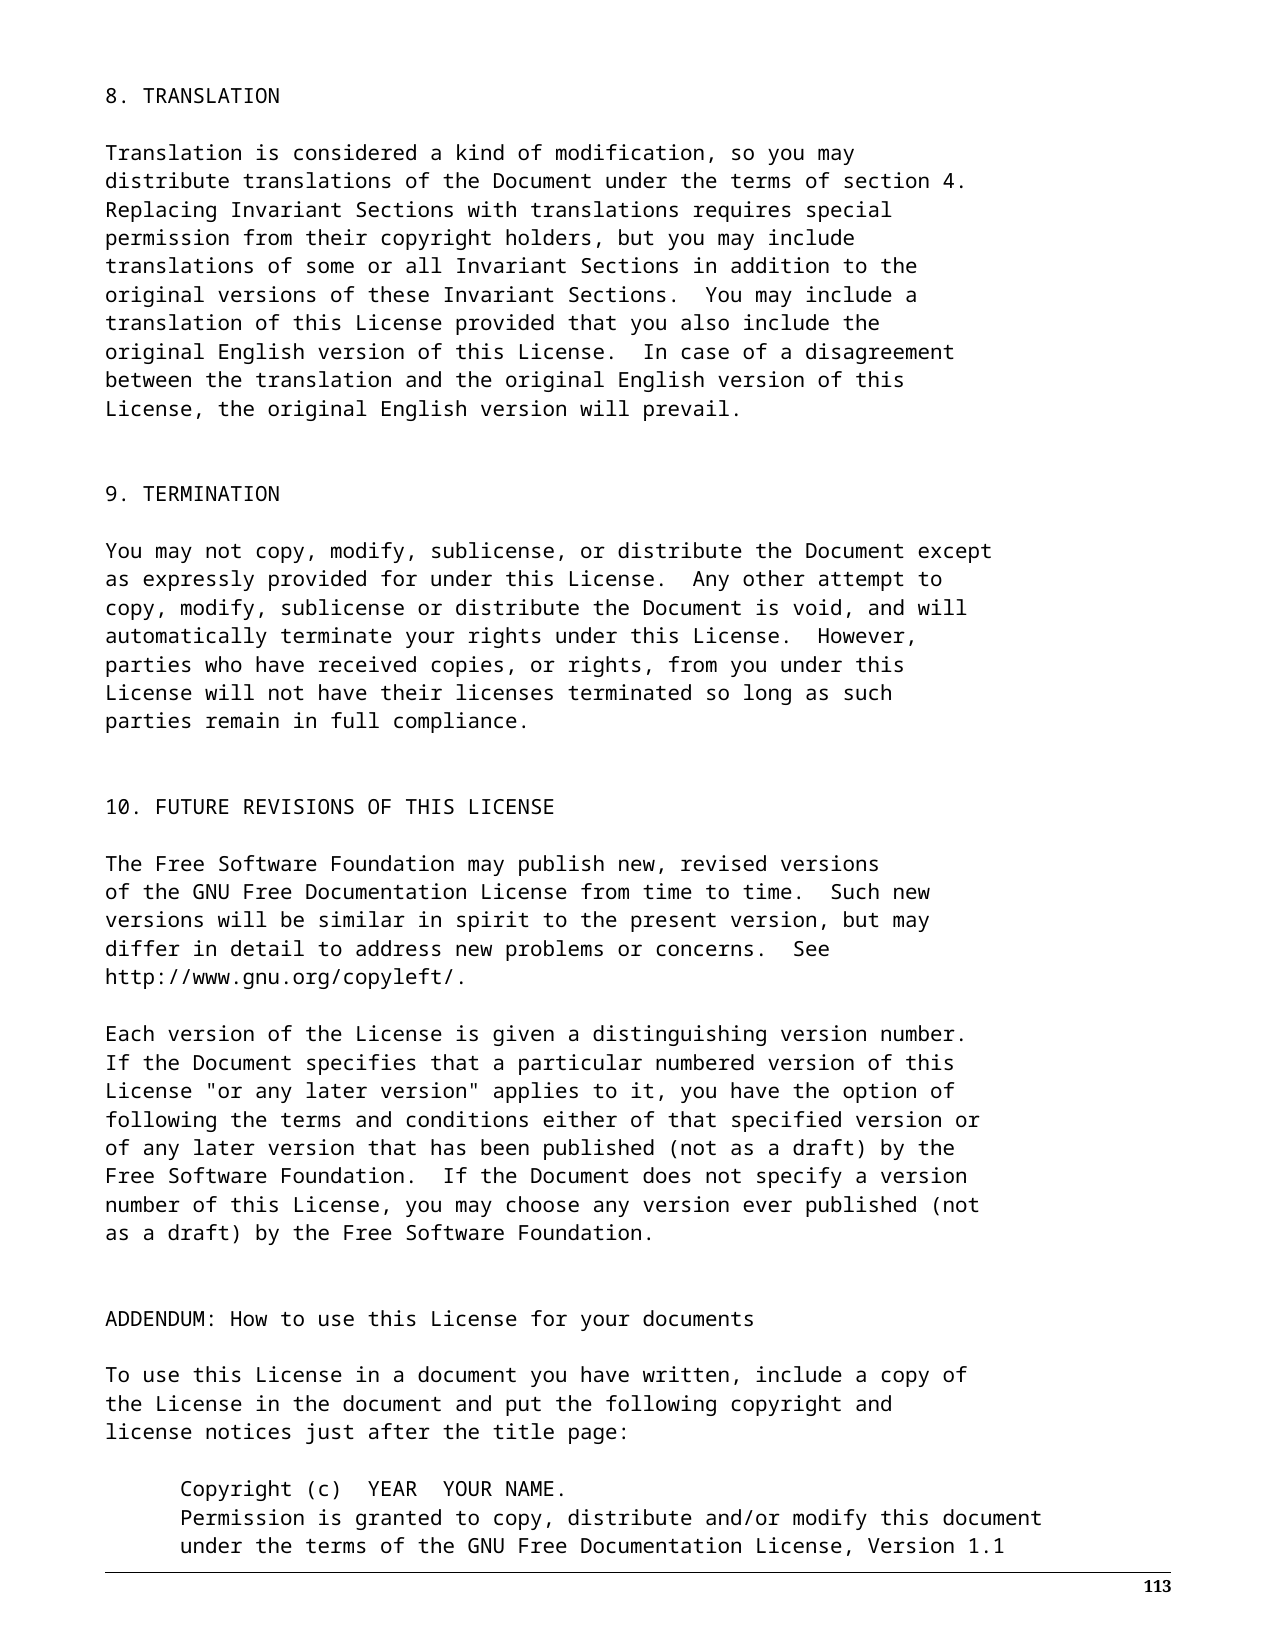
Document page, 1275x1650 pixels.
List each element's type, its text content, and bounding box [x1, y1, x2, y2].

text Permission is granted to copy, distribute and/or modify this document [105, 1503, 1186, 1531]
text To use this License in a document you have written, include a copy of [105, 1361, 1186, 1389]
text If the Document specifies that a particular numbered version of this [105, 1048, 1186, 1076]
text original English version of this License. In case of a disagreement [105, 337, 1186, 365]
text Each version of the License is given a distinguishing version number. [105, 1019, 1186, 1048]
text License "or any later version" applies to it, you have the option of [105, 1076, 1186, 1105]
text differ in detail to address new problems or concerns. See [105, 934, 1186, 962]
text as expressly provided for under this License. Any other attempt to [105, 564, 1186, 593]
text translations of some or all Invariant Sections in addition to the [105, 252, 1186, 280]
text translation of this License provided that you also include the [105, 308, 1186, 337]
text versions will be similar in spirit to the present version, but may [105, 906, 1186, 934]
text Translation is considered a kind of modification, so you may [105, 138, 1186, 166]
text parties remain in full compliance. [105, 707, 1186, 735]
text 9. TERMINATION [105, 479, 1186, 507]
text You may not copy, modify, sublicense, or distribute the Document except [105, 536, 1186, 564]
text of any later version that has been published (not as a draft) by the [105, 1133, 1186, 1162]
text parties who have received copies, or rights, from you under this [105, 650, 1186, 678]
text original versions of these Invariant Sections. You may include a [105, 280, 1186, 308]
text The Free Software Foundation may publish new, revised versions [105, 849, 1186, 877]
text as a draft) by the Free Software Foundation. [105, 1218, 1186, 1247]
text License will not have their licenses terminated so long as such [105, 678, 1186, 707]
text following the terms and conditions either of that specified version or [105, 1105, 1186, 1133]
text of the GNU Free Documentation License from time to time. Such new [105, 877, 1186, 906]
text ADDENDUM: How to use this License for your documents [105, 1304, 1186, 1332]
text Free Software Foundation. If the Document does not specify a version [105, 1162, 1186, 1190]
text automatically terminate your rights under this License. However, [105, 621, 1186, 650]
text number of this License, you may choose any version ever published (not [105, 1190, 1186, 1218]
text http://www.gnu.org/copyleft/. [105, 962, 1186, 991]
text Replacing Invariant Sections with translations requires special [105, 195, 1186, 223]
text license notices just after the title page: [105, 1417, 1186, 1446]
text under the terms of the GNU Free Documentation License, Version 1.1 [105, 1531, 1186, 1560]
text the License in the document and put the following copyright and [105, 1389, 1186, 1417]
text License, the original English version will prevail. [105, 394, 1186, 422]
text Copyright (c) YEAR YOUR NAME. [105, 1474, 1186, 1503]
text between the translation and the original English version of this [105, 365, 1186, 394]
text copy, modify, sublicense or distribute the Document is void, and will [105, 593, 1186, 621]
text 8. TRANSLATION [105, 81, 1186, 109]
text permission from their copyright holders, but you may include [105, 223, 1186, 252]
text distribute translations of the Document under the terms of section 4. [105, 166, 1186, 195]
text 10. FUTURE REVISIONS OF THIS LICENSE [105, 792, 1186, 820]
